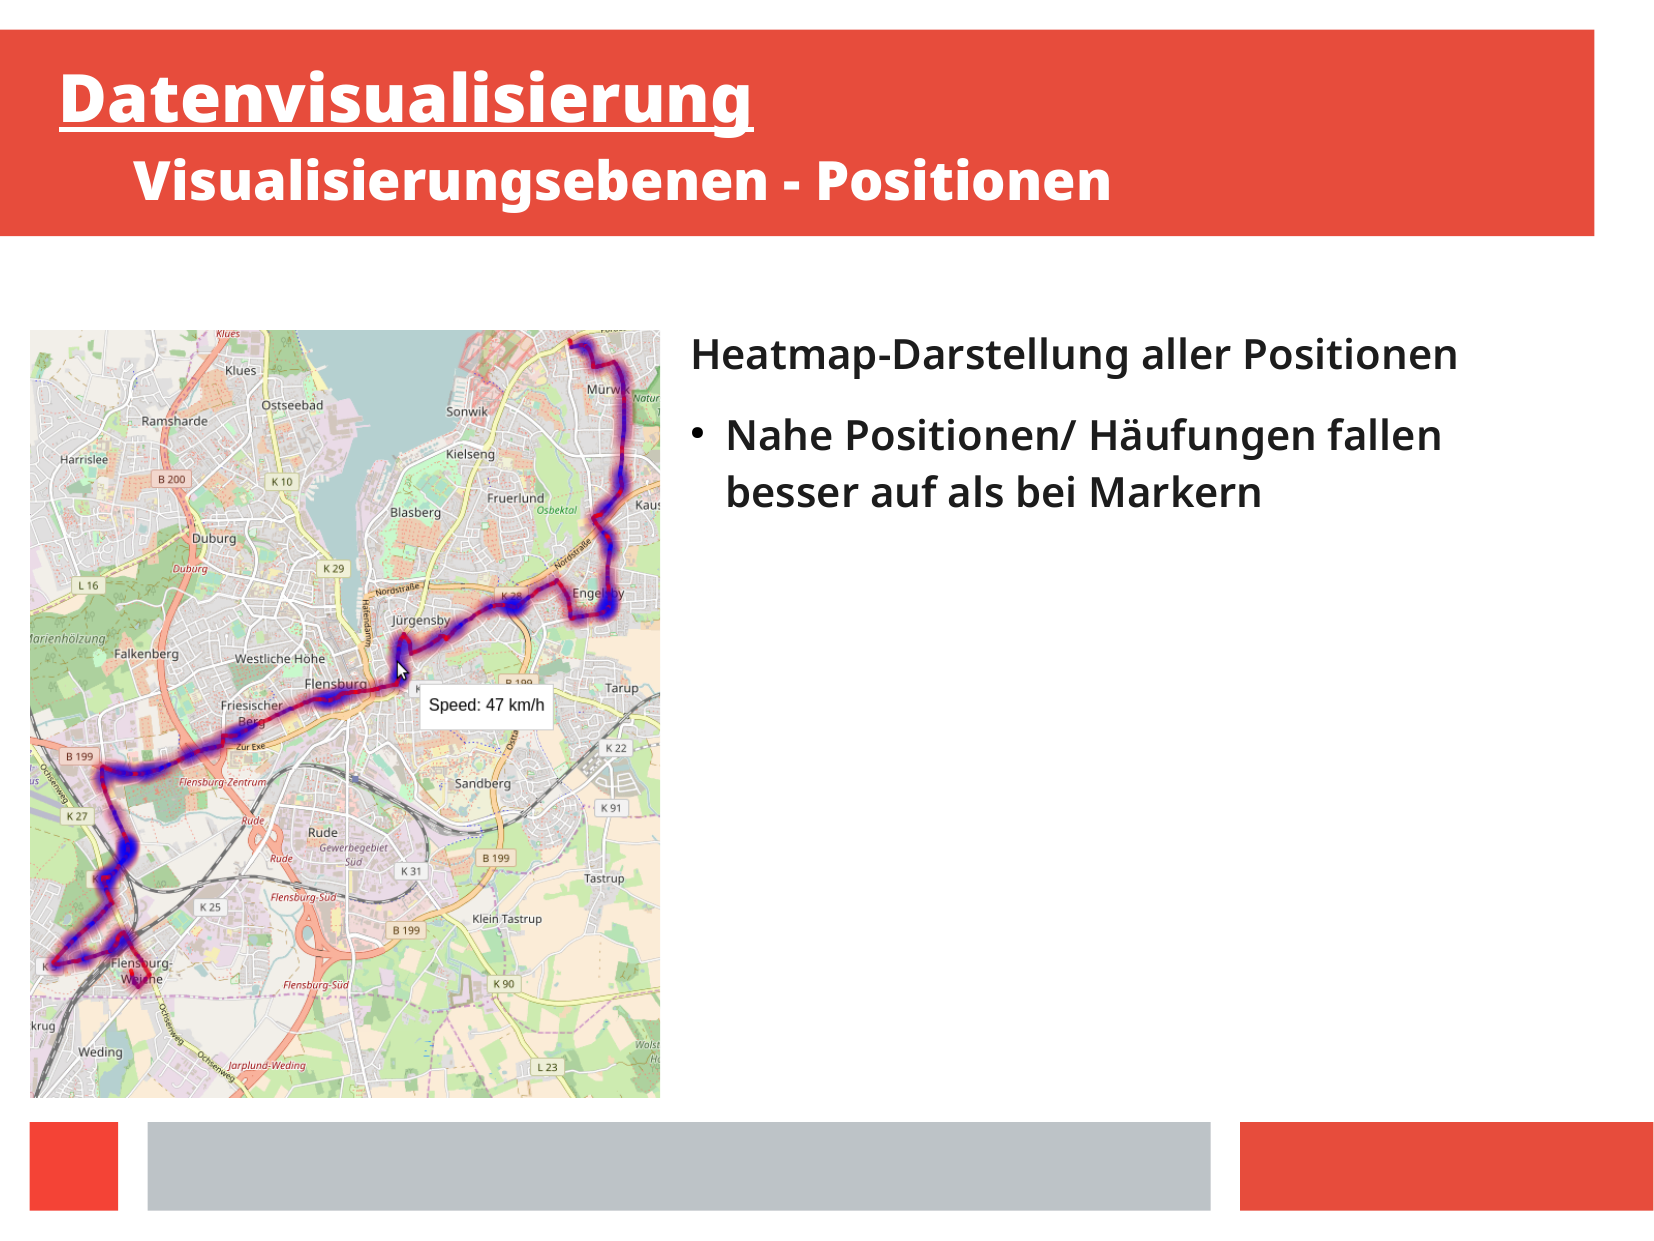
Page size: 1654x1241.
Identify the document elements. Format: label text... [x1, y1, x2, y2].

list Heatmap-Darstellung aller Positionen Nahe Positionen/ Häufungen fallen besser auf als bei Markern [690, 324, 1565, 1093]
picture [30, 330, 661, 1098]
title Datenvisualisierung Visualisierungsebenen - Positionen [59, 51, 1595, 215]
